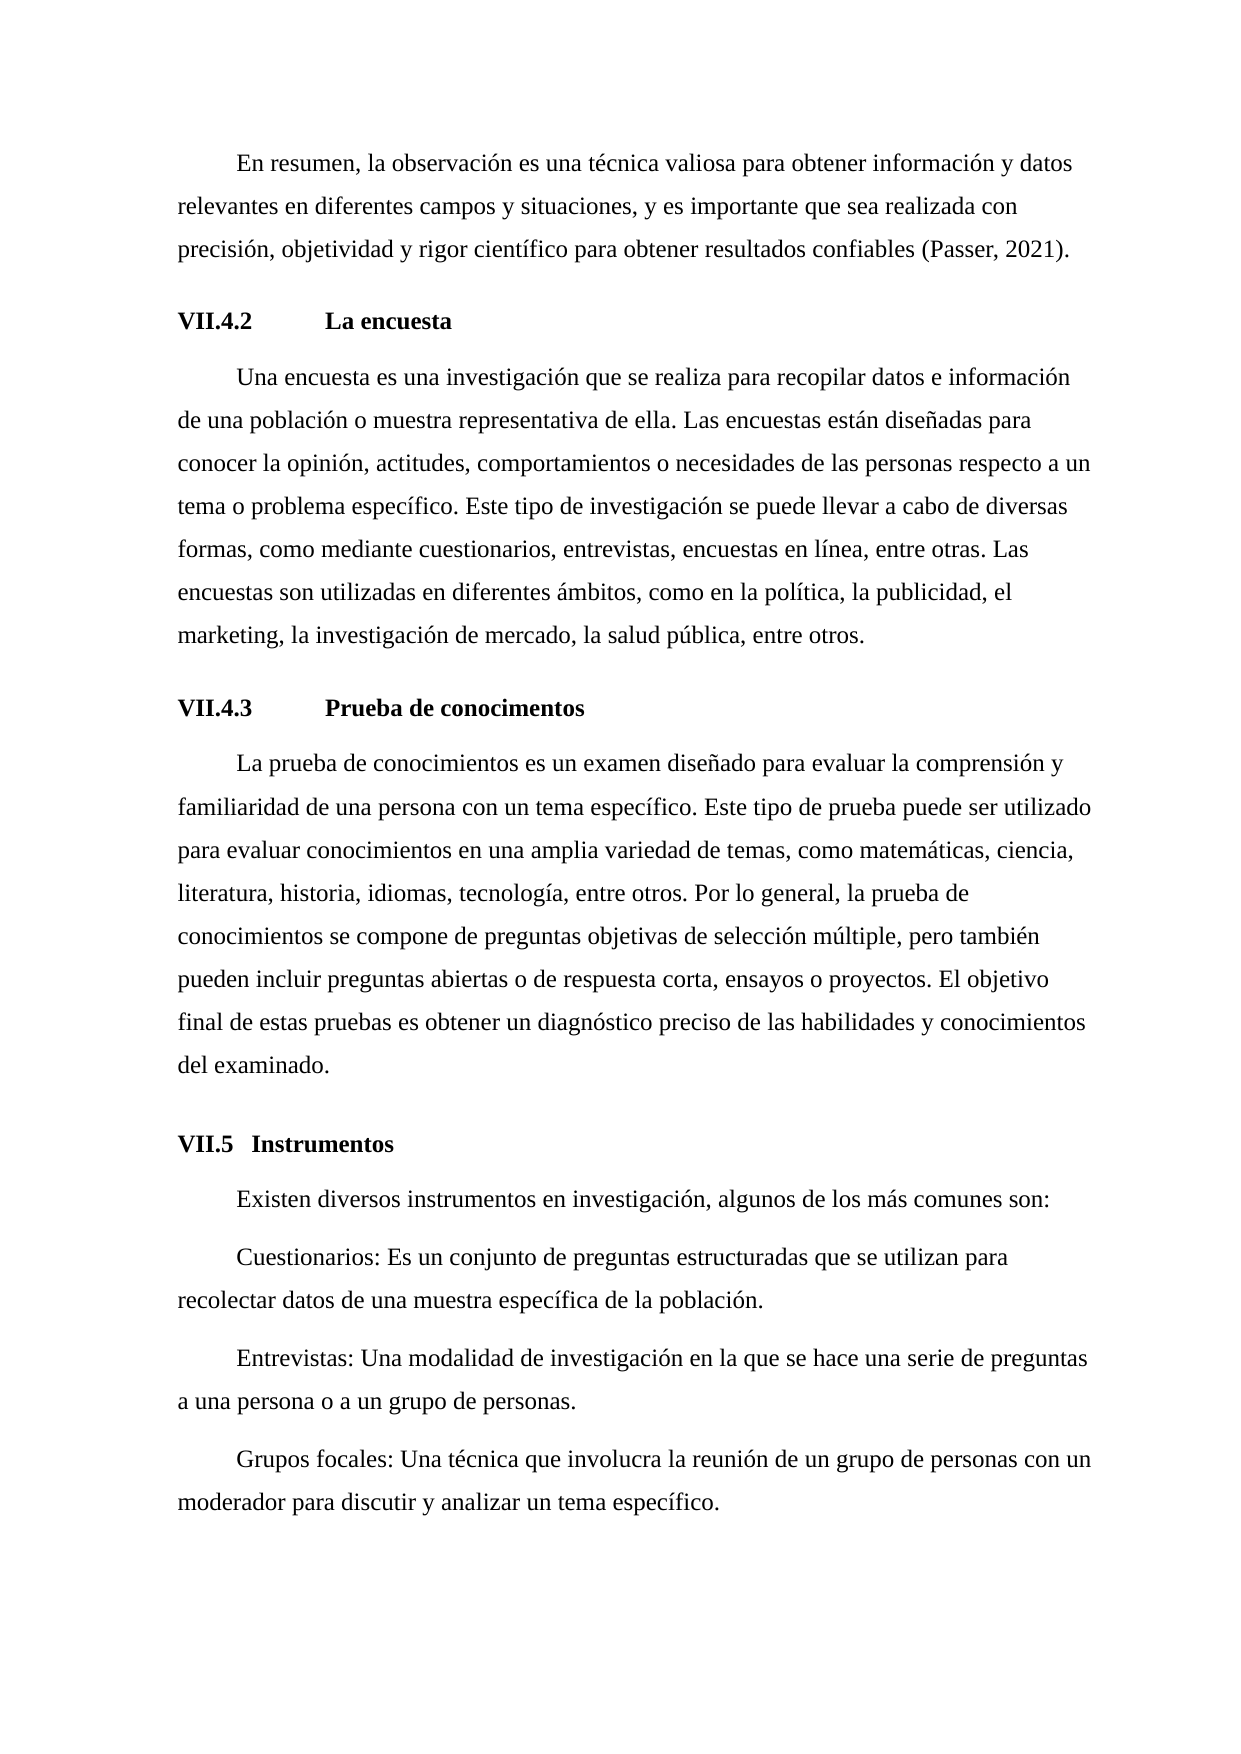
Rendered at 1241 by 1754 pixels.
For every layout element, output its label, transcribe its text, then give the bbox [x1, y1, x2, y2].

text Grupos focales: Una técnica que involucra la reunión de un grupo de personas con un moderador para discutir y analizar un tema específico. [177, 1444, 1093, 1516]
text Una encuesta es una investigación que se realiza para recopilar datos e información de una población o muestra representativa de ella. Las encuestas están diseñadas para conocer la opinión, actitudes, comportamientos o necesidades de las personas respecto a un tema o problema específico. Este tipo de investigación se puede llevar a cabo de diversas formas, como mediante cuestionarios, entrevistas, encuestas en línea, entre otras. Las encuestas son utilizadas en diferentes ámbitos, como en la política, la publicidad, el marketing, la investigación de mercado, la salud pública, entre otros. [177, 362, 1093, 649]
subtitle Prueba de conocimentos [177, 693, 1093, 722]
text Existen diversos instrumentos en investigación, algunos de los más comunes son: [177, 1184, 1093, 1213]
subtitle Instrumentos [177, 1129, 1093, 1158]
text La prueba de conocimientos es un examen diseñado para evaluar la comprensión y familiaridad de una persona con un tema específico. Este tipo de prueba puede ser utilizado para evaluar conocimientos en una amplia variedad de temas, como matemáticas, ciencia, literatura, historia, idiomas, tecnología, entre otros. Por lo general, la prueba de conocimientos se compone de preguntas objetivas de selección múltiple, pero también pueden incluir preguntas abiertas o de respuesta corta, ensayos o proyectos. El objetivo final de estas pruebas es obtener un diagnóstico preciso de las habilidades y conocimientos del examinado. [177, 748, 1093, 1079]
text En resumen, la observación es una técnica valiosa para obtener información y datos relevantes en diferentes campos y situaciones, y es importante que sea realizada con precisión, objetividad y rigor científico para obtener resultados confiables (Passer, 2021). [177, 148, 1093, 263]
subtitle La encuesta [177, 306, 1093, 335]
text Cuestionarios: Es un conjunto de preguntas estructuradas que se utilizan para recolectar datos de una muestra específica de la población. [177, 1242, 1093, 1314]
text Entrevistas: Una modalidad de investigación en la que se hace una serie de preguntas a una persona o a un grupo de personas. [177, 1343, 1093, 1415]
